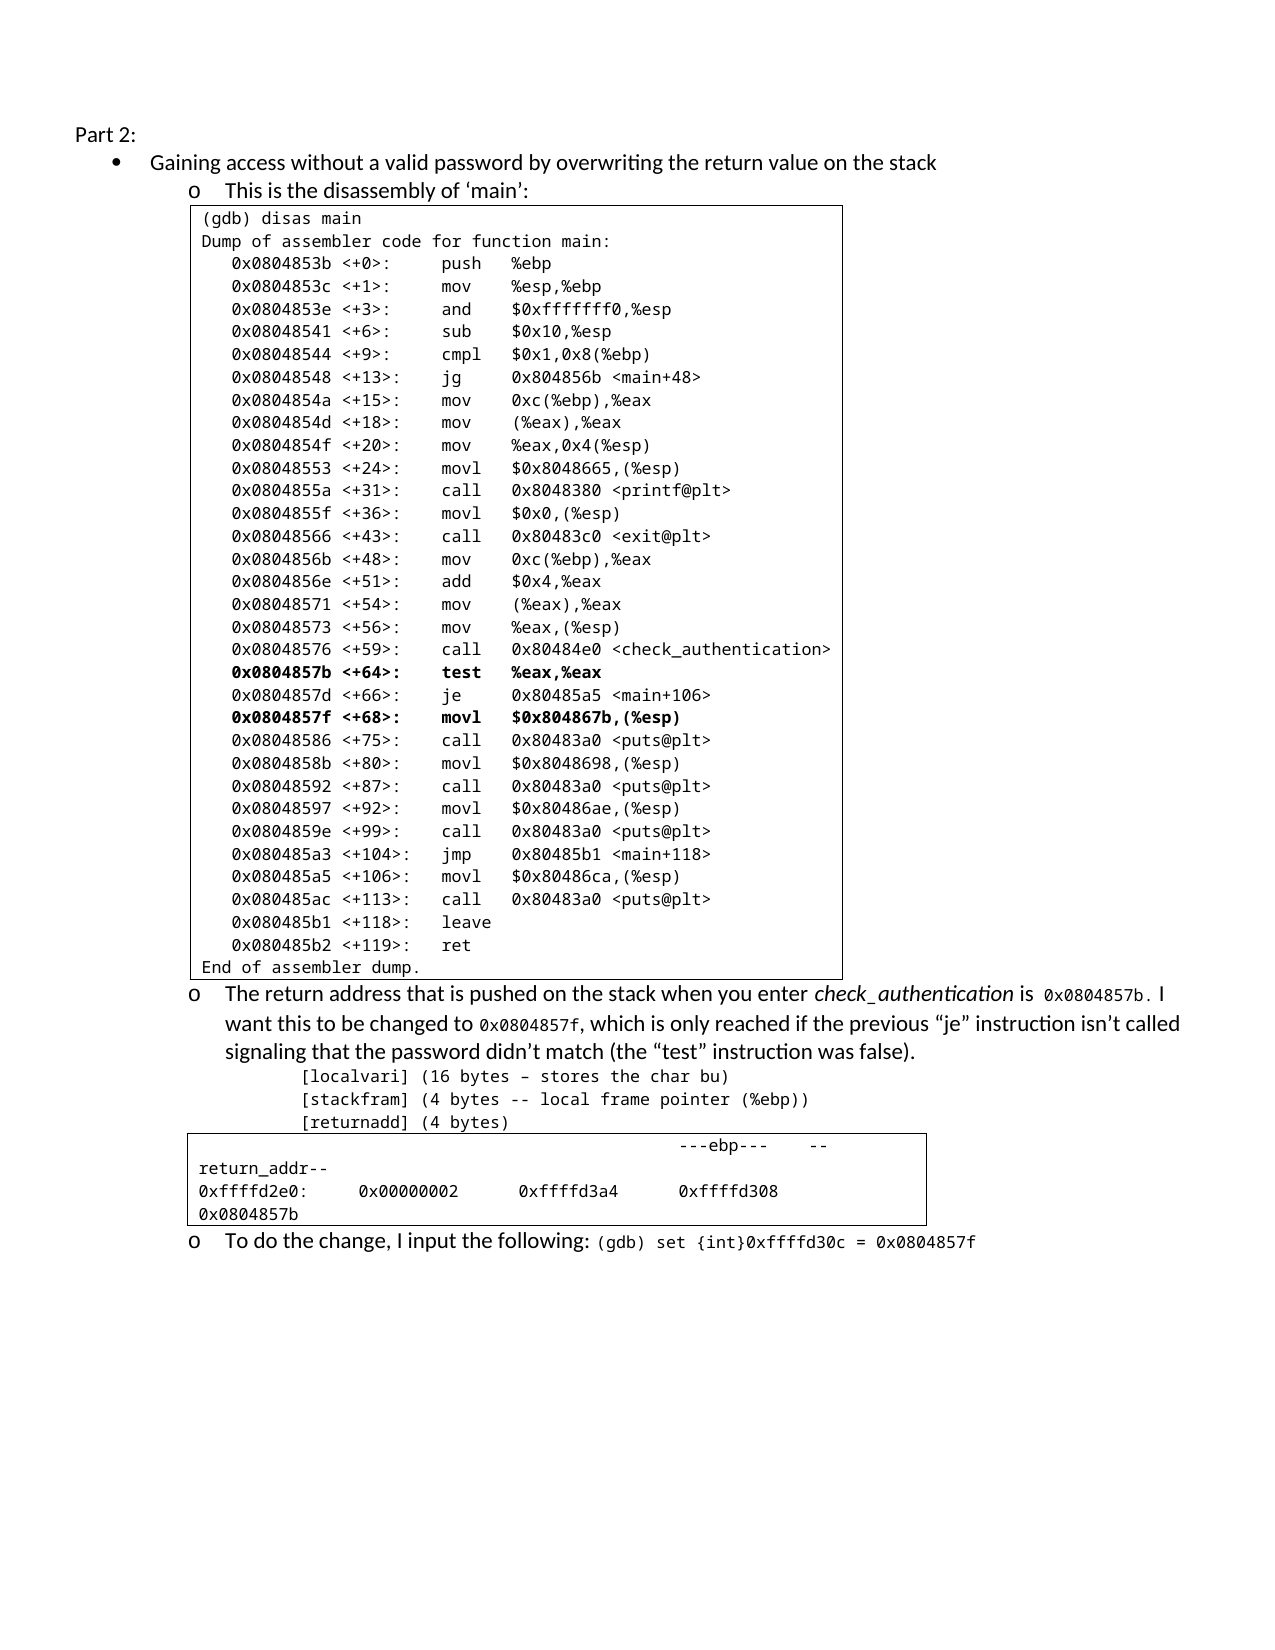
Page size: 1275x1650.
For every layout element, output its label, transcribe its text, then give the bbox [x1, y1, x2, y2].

list To do the change, I input the following: (gdb) set {int}0xffffd30c = 0x0804857f [187, 1226, 1200, 1255]
table_header (gdb) disas main Dump of assembler code for function main: 0x0804853b <+0>: push %ebp 0x0804853c <+1>: mov %esp,%ebp 0x0804853e <+3>: and $0xfffffff0,%esp 0x08048541 <+6>: sub $0x10,%esp 0x08048544 <+9>: cmpl $0x1,0x8(%ebp) 0x08048548 <+13>: jg 0x804856b <main+48> 0x0804854a <+15>: mov 0xc(%ebp),%eax 0x0804854d <+18>: mov (%eax),%eax 0x0804854f <+20>: mov %eax,0x4(%esp) 0x08048553 <+24>: movl $0x8048665,(%esp) 0x0804855a <+31>: call 0x8048380 <printf@plt> 0x0804855f <+36>: movl $0x0,(%esp) 0x08048566 <+43>: call 0x80483c0 <exit@plt> 0x0804856b <+48>: mov 0xc(%ebp),%eax 0x0804856e <+51>: add $0x4,%eax 0x08048571 <+54>: mov (%eax),%eax 0x08048573 <+56>: mov %eax,(%esp) 0x08048576 <+59>: call 0x80484e0 <check_authentication> 0x0804857b <+64>: test %eax,%eax 0x0804857d <+66>: je 0x80485a5 <main+106> 0x0804857f <+68>: movl $0x804867b,(%esp) 0x08048586 <+75>: call 0x80483a0 <puts@plt> 0x0804858b <+80>: movl $0x8048698,(%esp) 0x08048592 <+87>: call 0x80483a0 <puts@plt> 0x08048597 <+92>: movl $0x80486ae,(%esp) 0x0804859e <+99>: call 0x80483a0 <puts@plt> 0x080485a3 <+104>: jmp 0x80485b1 <main+118> 0x080485a5 <+106>: movl $0x80486ca,(%esp) 0x080485ac <+113>: call 0x80483a0 <puts@plt> 0x080485b1 <+118>: leave 0x080485b2 <+119>: ret End of assembler dump. [191, 206, 842, 978]
text [stackfram] (4 bytes -- local frame pointer (%ebp)) [300, 1087, 1200, 1110]
list The return address that is pushed on the stack when you enter check_authentication is 0x0804857b. I want this to be changed to 0x0804857f, which is only reached if the previous “je” instruction isn’t called signaling that the password didn’t match (the “test” instruction was false). [187, 979, 1200, 1065]
list This is the disassembly of ‘main’: [187, 176, 1200, 205]
list Gaining access without a valid password by overwriting the return value on the stack [112, 148, 1200, 176]
text [localvari] (16 bytes – stores the char bu) [300, 1065, 1200, 1087]
table_header ---ebp--- --return_addr-- 0xffffd2e0: 0x00000002 0xffffd3a4 0xffffd308 0x0804857b [188, 1134, 926, 1225]
text [returnadd] (4 bytes) [300, 1110, 1200, 1133]
text Part 2: [75, 120, 1200, 148]
